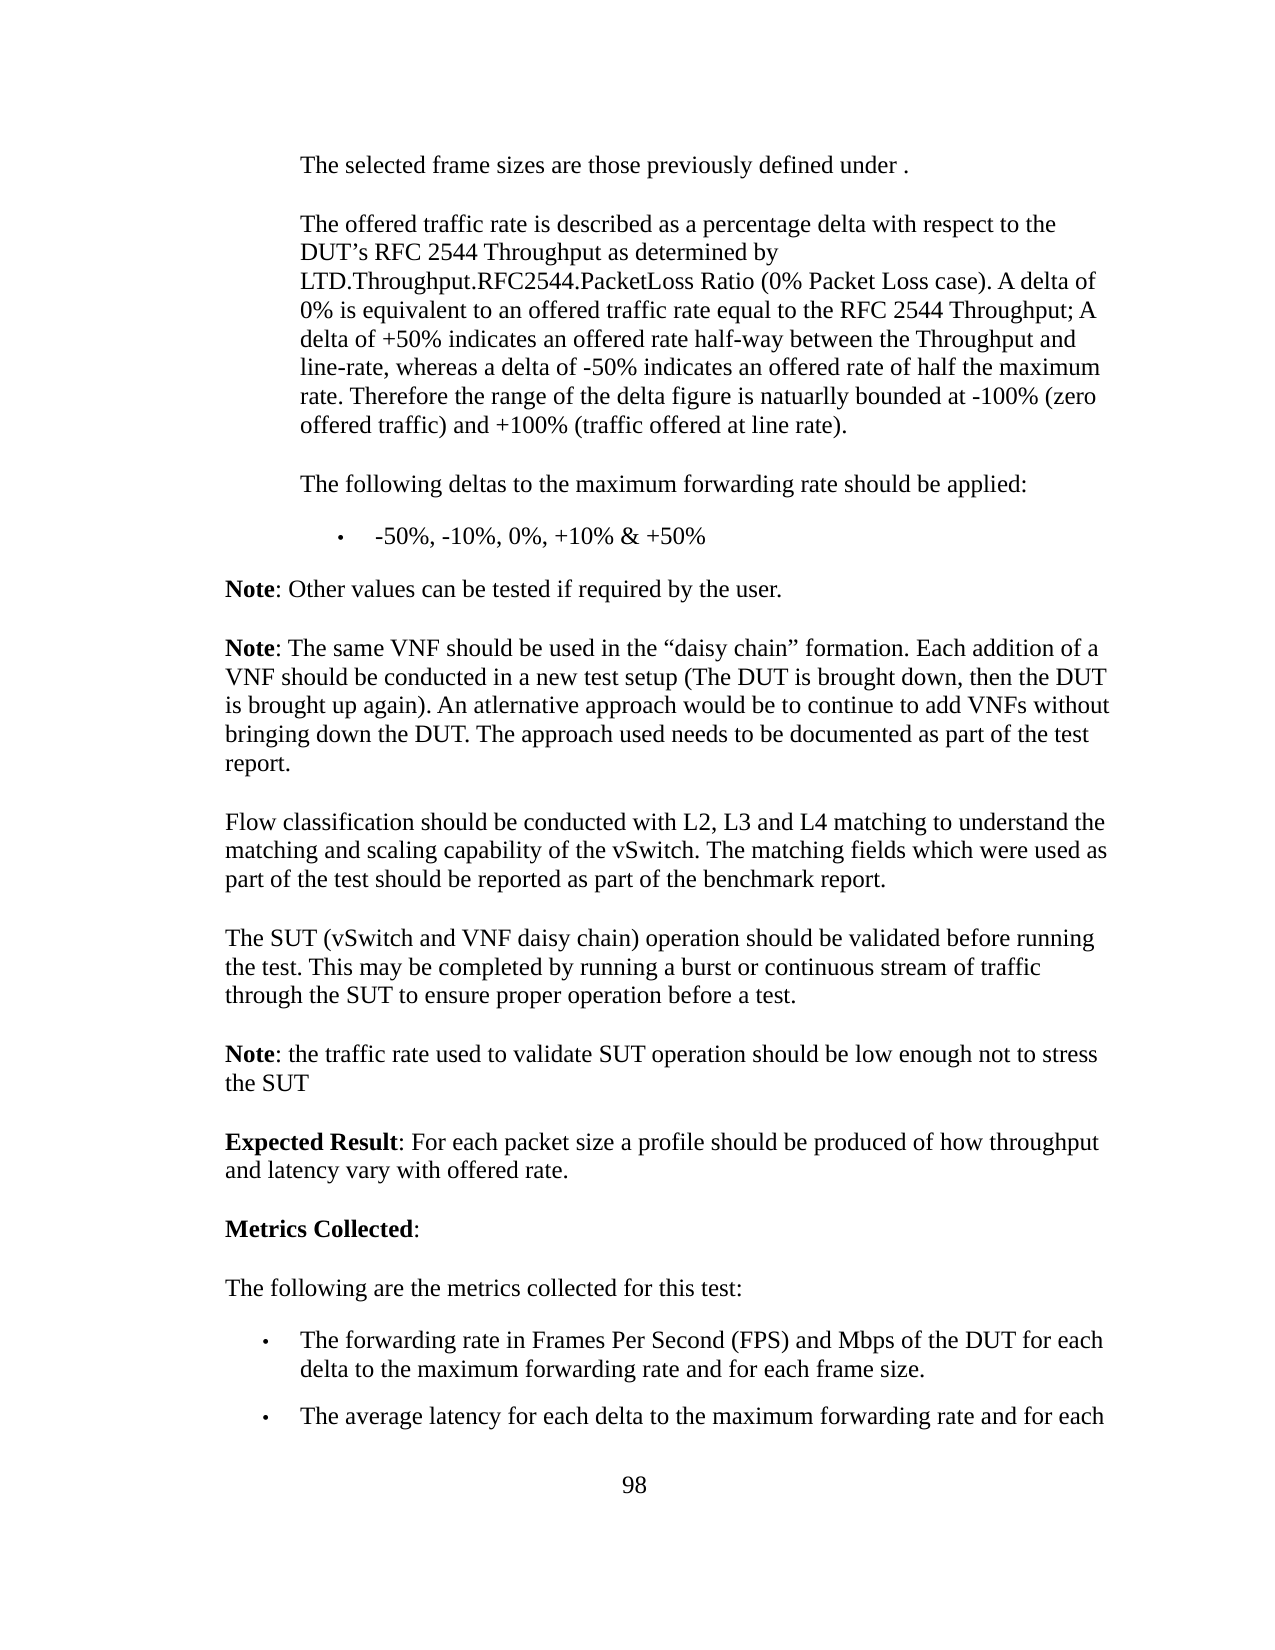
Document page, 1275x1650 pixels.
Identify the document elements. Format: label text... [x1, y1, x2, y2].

list The forwarding rate in Frames Per Second (FPS) and Mbps of the DUT for each delta to the maximum forwarding rate and for each frame size. [262, 1326, 1125, 1383]
text Expected Result: For each packet size a profile should be produced of how throughput and latency vary with offered rate. [225, 1127, 1125, 1184]
text The SUT (vSwitch and VNF daisy chain) operation should be validated before running the test. This may be completed by running a burst or continuous stream of traffic through the SUT to ensure proper operation before a test. [225, 923, 1125, 1009]
text Flow classification should be conducted with L2, L3 and L4 matching to understand the matching and scaling capability of the vSwitch. The matching fields which were used as part of the test should be reported as part of the benchmark report. [225, 807, 1125, 893]
text Note: the traffic rate used to validate SUT operation should be low enough not to stress the SUT [225, 1039, 1125, 1097]
text The offered traffic rate is described as a percentage delta with respect to the DUT’s RFC 2544 Throughput as determined by LTD.Throughput.RFC2544.PacketLoss Ratio (0% Packet Loss case). A delta of 0% is equivalent to an offered traffic rate equal to the RFC 2544 Throughput; A delta of +50% indicates an offered rate half-way between the Throughput and line-rate, whereas a delta of -50% indicates an offered rate of half the maximum rate. Therefore the range of the delta figure is natuarlly bounded at -100% (zero offered traffic) and +100% (traffic offered at line rate). [300, 209, 1125, 439]
list The average latency for each delta to the maximum forwarding rate and for each [262, 1401, 1125, 1430]
text Metrics Collected: [225, 1214, 1125, 1243]
text The following deltas to the maximum forwarding rate should be applied: [300, 469, 1125, 497]
text Note: Other values can be tested if required by the user. [225, 574, 1125, 603]
list -50%, -10%, 0%, +10% & +50% [337, 521, 1125, 550]
text Note: The same VNF should be used in the “daisy chain” formation. Each addition of a VNF should be conducted in a new test setup (The DUT is brought down, then the DUT is brought up again). An atlernative approach would be to continue to add VNFs without bringing down the DUT. The approach used needs to be documented as part of the test report. [225, 633, 1125, 777]
text The selected frame sizes are those previously defined under . [300, 150, 1125, 179]
text The following are the metrics collected for this test: [225, 1273, 1125, 1302]
